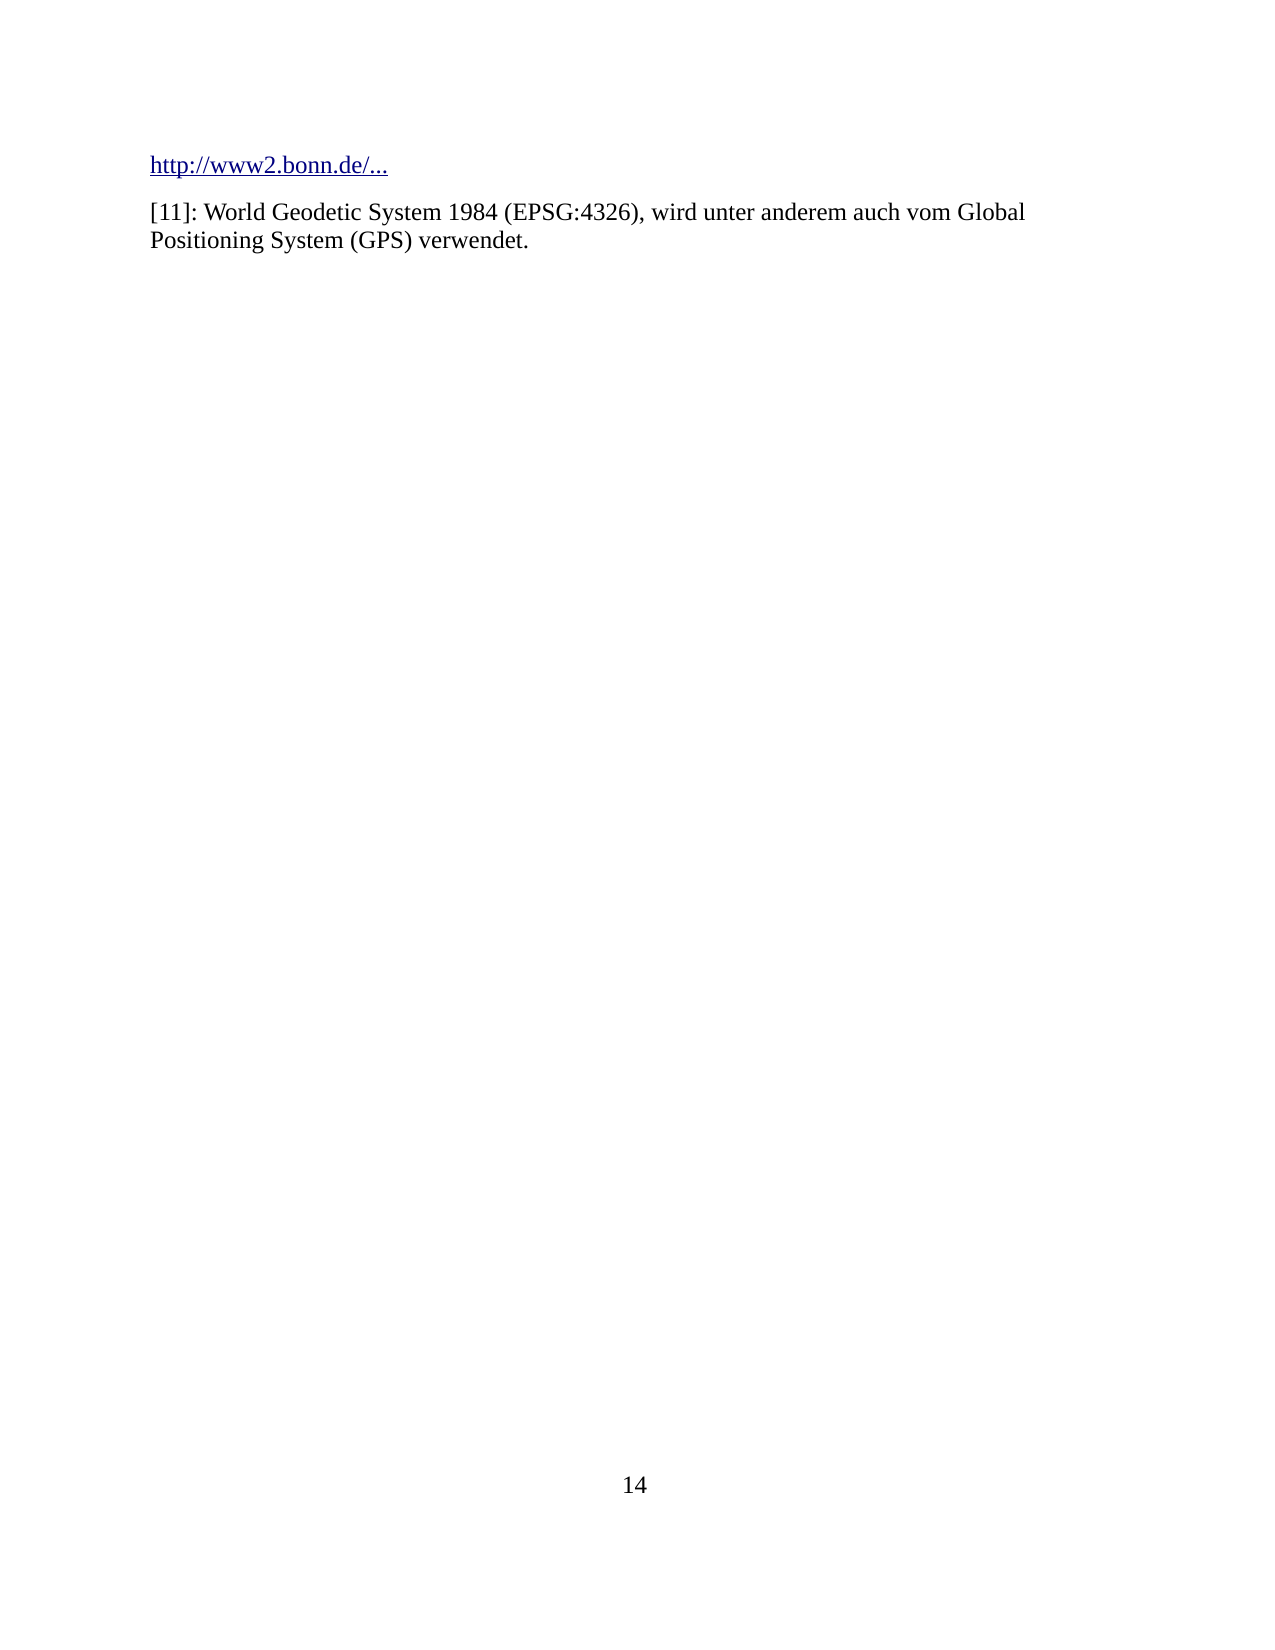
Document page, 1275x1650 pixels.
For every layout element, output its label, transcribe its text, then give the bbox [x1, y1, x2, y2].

text http://www2.bonn.de/... [150, 150, 1125, 179]
text [11]: World Geodetic System 1984 (EPSG:4326), wird unter anderem auch vom Global Positioning System (GPS) verwendet. [150, 197, 1125, 254]
